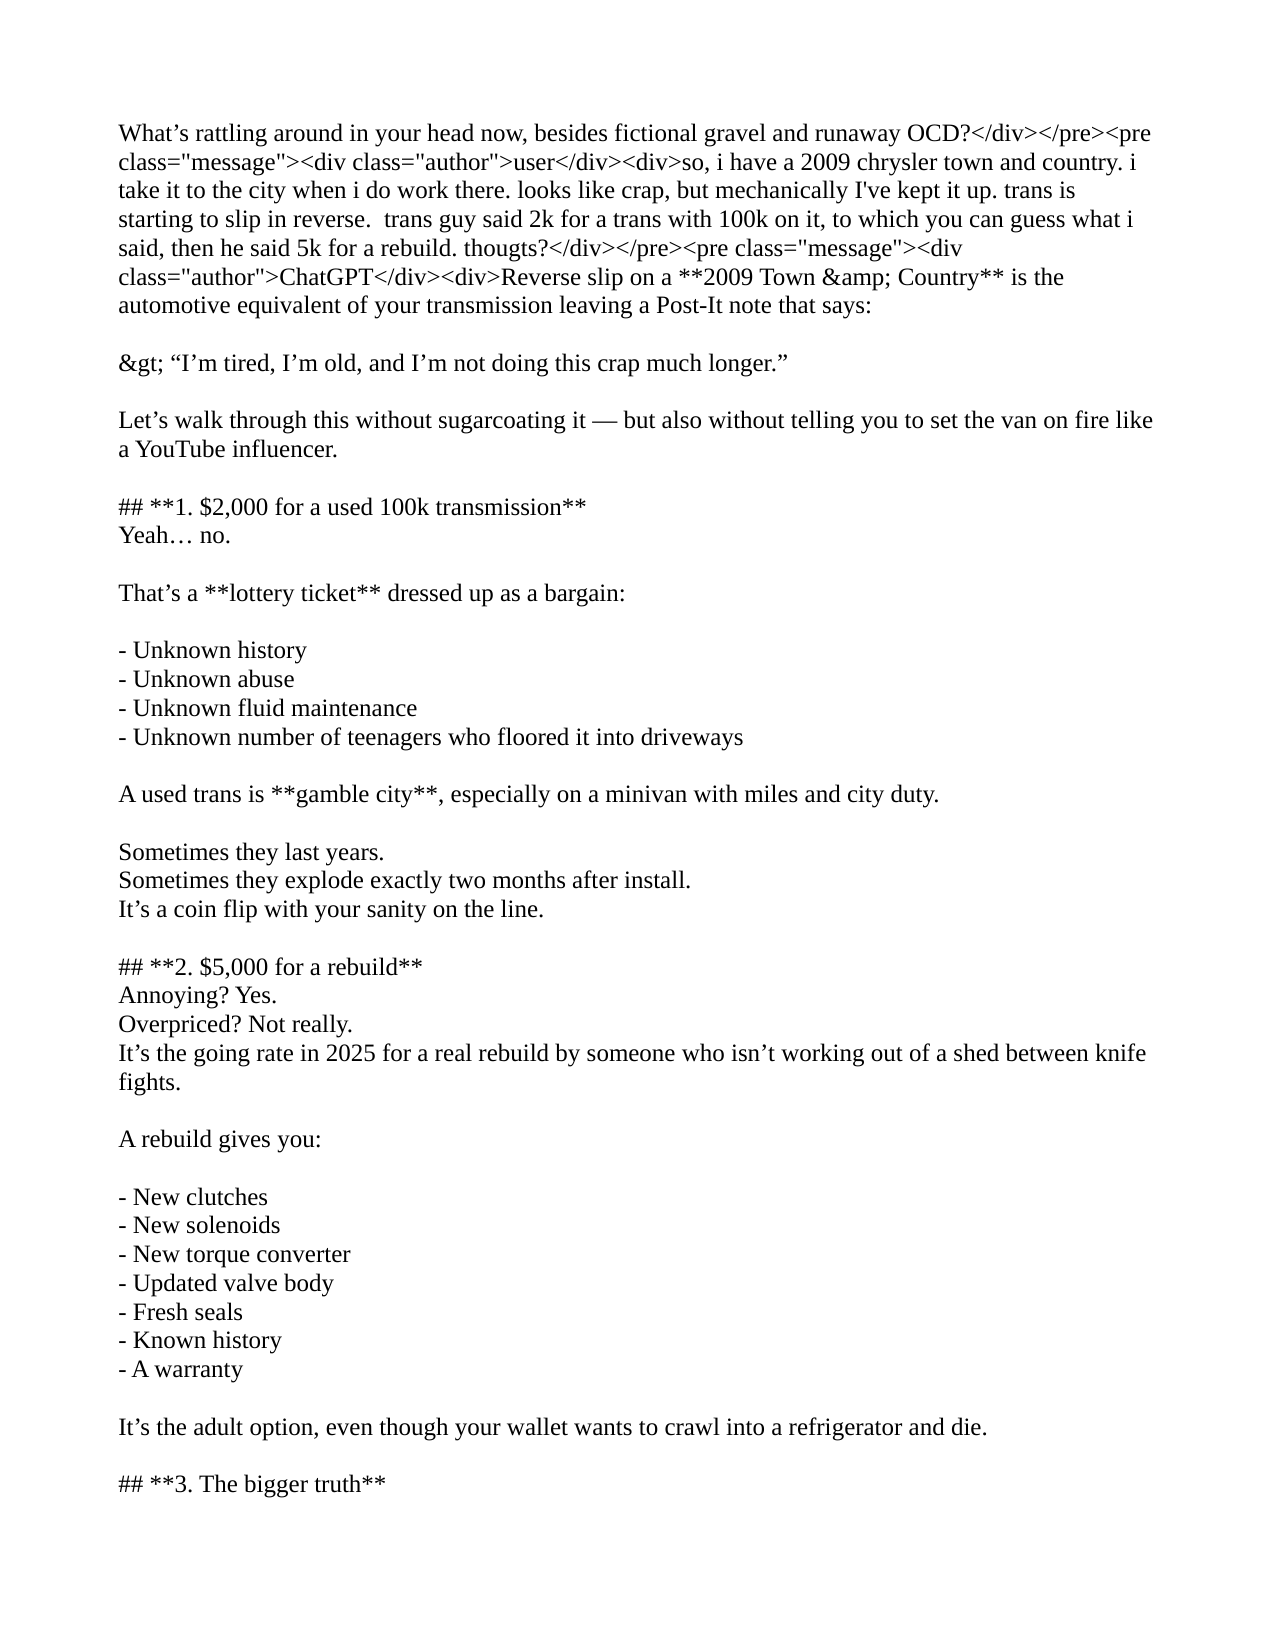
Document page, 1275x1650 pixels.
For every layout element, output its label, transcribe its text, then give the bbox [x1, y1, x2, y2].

text That’s a **lottery ticket** dressed up as a bargain: [118, 578, 1157, 607]
text &gt; “I’m tired, I’m old, and I’m not doing this crap much longer.” [118, 348, 1157, 377]
text ## **2. $5,000 for a rebuild** [118, 952, 1157, 981]
text ## **3. The bigger truth** [118, 1469, 1157, 1498]
text Sometimes they last years. [118, 837, 1157, 866]
text - Fresh seals [118, 1297, 1157, 1326]
text - Unknown abuse [118, 664, 1157, 693]
text Overpriced? Not really. [118, 1009, 1157, 1038]
text It’s the adult option, even though your wallet wants to crawl into a refrigerator and die. [118, 1412, 1157, 1441]
text - Unknown history [118, 636, 1157, 664]
text - New solenoids [118, 1211, 1157, 1239]
text Sometimes they explode exactly two months after install. [118, 866, 1157, 894]
text ## **1. $2,000 for a used 100k transmission** [118, 492, 1157, 521]
text - New torque converter [118, 1239, 1157, 1268]
text - Unknown number of teenagers who floored it into driveways [118, 722, 1157, 751]
text - Unknown fluid maintenance [118, 693, 1157, 722]
text - Known history [118, 1326, 1157, 1354]
text - A warranty [118, 1354, 1157, 1383]
text It’s a coin flip with your sanity on the line. [118, 894, 1157, 923]
text It’s the going rate in 2025 for a real rebuild by someone who isn’t working out of a shed between knife fights. [118, 1038, 1157, 1096]
text - Updated valve body [118, 1268, 1157, 1297]
text Yeah… no. [118, 521, 1157, 549]
text Annoying? Yes. [118, 981, 1157, 1009]
text Let’s walk through this without sugarcoating it — but also without telling you to set the van on fire like a YouTube influencer. [118, 406, 1157, 463]
text What’s rattling around in your head now, besides fictional gravel and runaway OCD?</div></pre><pre class="message"><div class="author">user</div><div>so, i have a 2009 chrysler town and country. i take it to the city when i do work there. looks like crap, but mechanically I've kept it up. trans is starting to slip in reverse. trans guy said 2k for a trans with 100k on it, to which you can guess what i said, then he said 5k for a rebuild. thougts?</div></pre><pre class="message"><div class="author">ChatGPT</div><div>Reverse slip on a **2009 Town &amp; Country** is the automotive equivalent of your transmission leaving a Post-It note that says: [118, 118, 1157, 319]
text - New clutches [118, 1182, 1157, 1211]
text A used trans is **gamble city**, especially on a minivan with miles and city duty. [118, 779, 1157, 808]
text A rebuild gives you: [118, 1124, 1157, 1153]
